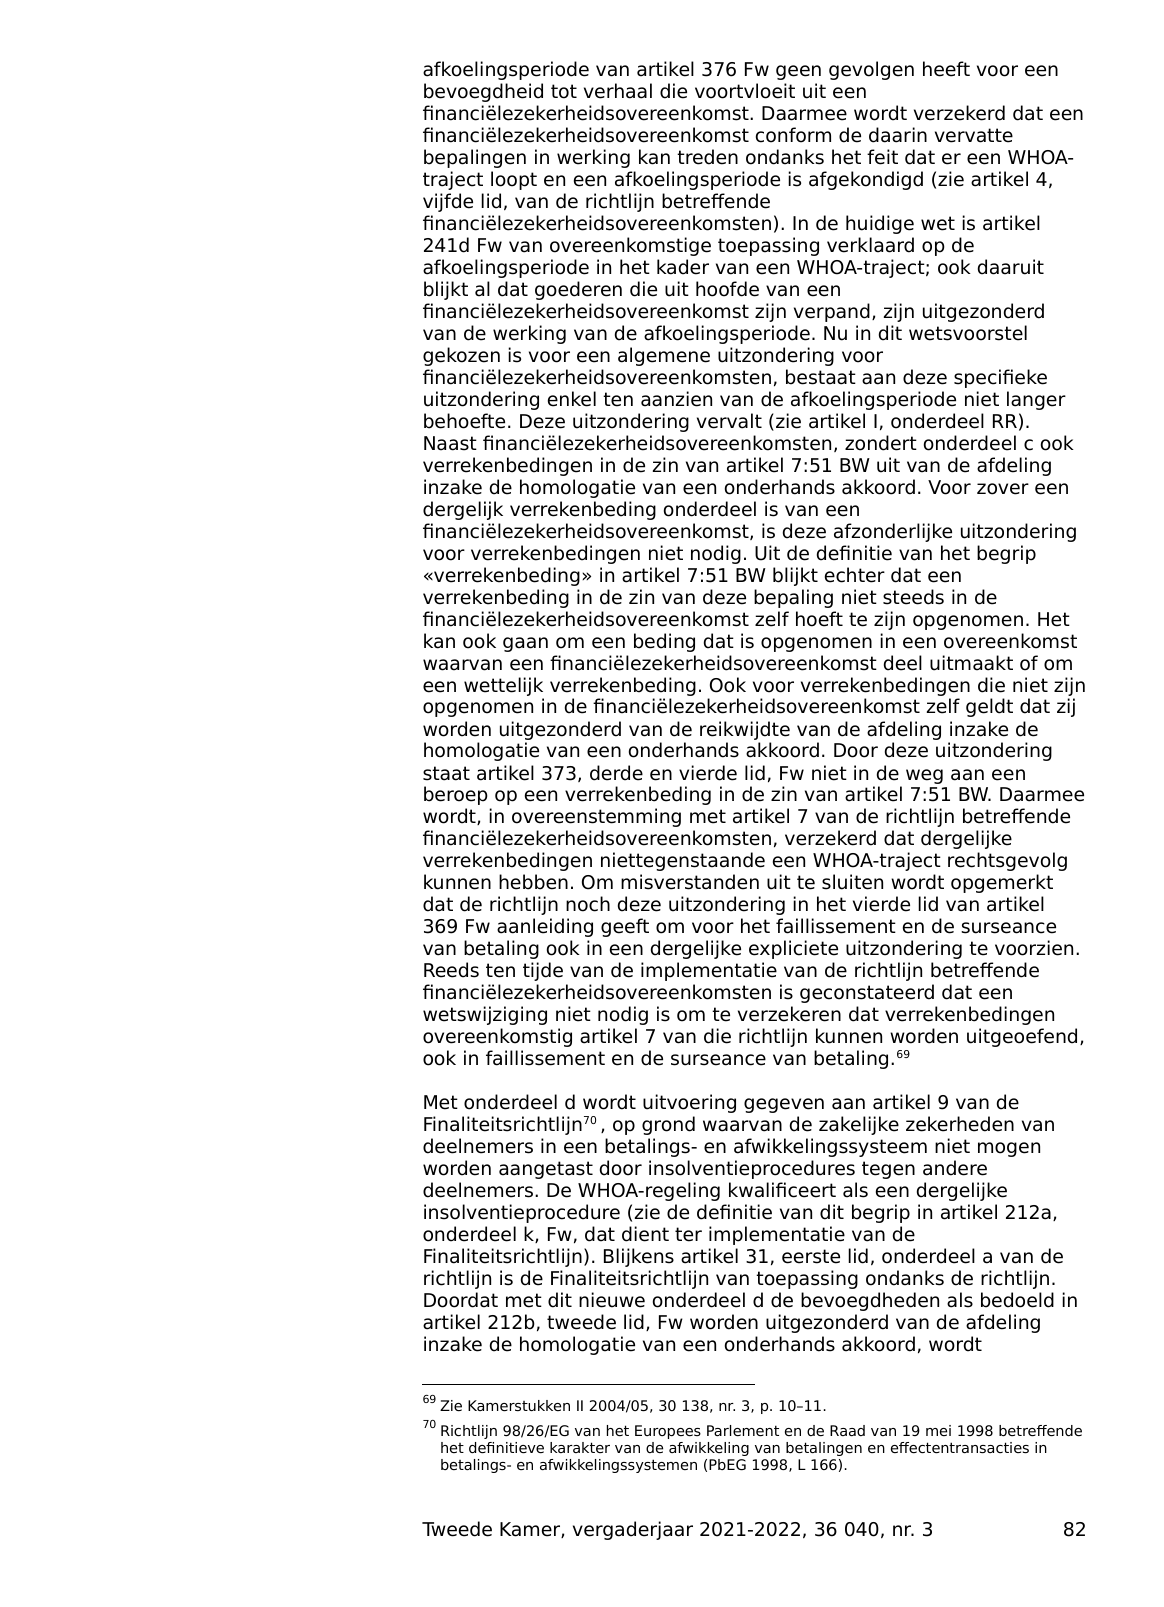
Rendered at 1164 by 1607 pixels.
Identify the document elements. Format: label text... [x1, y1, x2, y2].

text Met onderdeel d wordt uitvoering gegeven aan artikel 9 van de Finaliteitsrichtlijn, op grond waarvan de zakelijke zekerheden van deelnemers in een betalings- en afwikkelingssysteem niet mogen worden aangetast door insolventieprocedures tegen andere deelnemers. De WHOA-regeling kwalificeert als een dergelijke insolventieprocedure (zie de definitie van dit begrip in artikel 212a, onderdeel k, Fw, dat dient ter implementatie van de Finaliteitsrichtlijn). Blijkens artikel 31, eerste lid, onderdeel a van de richtlijn is de Finaliteitsrichtlijn van toepassing ondanks de richtlijn. Doordat met dit nieuwe onderdeel d de bevoegdheden als bedoeld in artikel 212b, tweede lid, Fw worden uitgezonderd van de afdeling inzake de homologatie van een onderhands akkoord, wordt [422, 1092, 1087, 1356]
text Richtlijn 98/26/EG van het Europees Parlement en de Raad van 19 mei 1998 betreffende het definitieve karakter van de afwikkeling van betalingen en effectentransacties in betalings- en afwikkelingssystemen (PbEG 1998, L 166). [422, 1418, 1087, 1474]
text Zie Kamerstukken II 2004/05, 30 138, nr. 3, p. 10–11. [422, 1393, 1087, 1416]
text afkoelingsperiode van artikel 376 Fw geen gevolgen heeft voor een bevoegdheid tot verhaal die voortvloeit uit een financiëlezekerheidsovereenkomst. Daarmee wordt verzekerd dat een financiëlezekerheidsovereenkomst conform de daarin vervatte bepalingen in werking kan treden ondanks het feit dat er een WHOA-traject loopt en een afkoelingsperiode is afgekondigd (zie artikel 4, vijfde lid, van de richtlijn betreffende financiëlezekerheidsovereenkomsten). In de huidige wet is artikel 241d Fw van overeenkomstige toepassing verklaard op de afkoelingsperiode in het kader van een WHOA-traject; ook daaruit blijkt al dat goederen die uit hoofde van een financiëlezekerheidsovereenkomst zijn verpand, zijn uitgezonderd van de werking van de afkoelingsperiode. Nu in dit wetsvoorstel gekozen is voor een algemene uitzondering voor financiëlezekerheidsovereenkomsten, bestaat aan deze specifieke uitzondering enkel ten aanzien van de afkoelingsperiode niet langer behoefte. Deze uitzondering vervalt (zie artikel I, onderdeel RR). Naast financiëlezekerheidsovereenkomsten, zondert onderdeel c ook verrekenbedingen in de zin van artikel 7:51 BW uit van de afdeling inzake de homologatie van een onderhands akkoord. Voor zover een dergelijk verrekenbeding onderdeel is van een financiëlezekerheidsovereenkomst, is deze afzonderlijke uitzondering voor verrekenbedingen niet nodig. Uit de definitie van het begrip «verrekenbeding» in artikel 7:51 BW blijkt echter dat een verrekenbeding in de zin van deze bepaling niet steeds in de financiëlezekerheidsovereenkomst zelf hoeft te zijn opgenomen. Het kan ook gaan om een beding dat is opgenomen in een overeenkomst waarvan een financiëlezekerheidsovereenkomst deel uitmaakt of om een wettelijk verrekenbeding. Ook voor verrekenbedingen die niet zijn opgenomen in de financiëlezekerheidsovereenkomst zelf geldt dat zij worden uitgezonderd van de reikwijdte van de afdeling inzake de homologatie van een onderhands akkoord. Door deze uitzondering staat artikel 373, derde en vierde lid, Fw niet in de weg aan een beroep op een verrekenbeding in de zin van artikel 7:51 BW. Daarmee wordt, in overeenstemming met artikel 7 van de richtlijn betreffende financiëlezekerheidsovereenkomsten, verzekerd dat dergelijke verrekenbedingen niettegenstaande een WHOA-traject rechtsgevolg kunnen hebben. Om misverstanden uit te sluiten wordt opgemerkt dat de richtlijn noch deze uitzondering in het vierde lid van artikel 369 Fw aanleiding geeft om voor het faillissement en de surseance van betaling ook in een dergelijke expliciete uitzondering te voorzien. Reeds ten tijde van de implementatie van de richtlijn betreffende financiëlezekerheidsovereenkomsten is geconstateerd dat een wetswijziging niet nodig is om te verzekeren dat verrekenbedingen overeenkomstig artikel 7 van die richtlijn kunnen worden uitgeoefend, ook in faillissement en de surseance van betaling. [422, 59, 1087, 1070]
